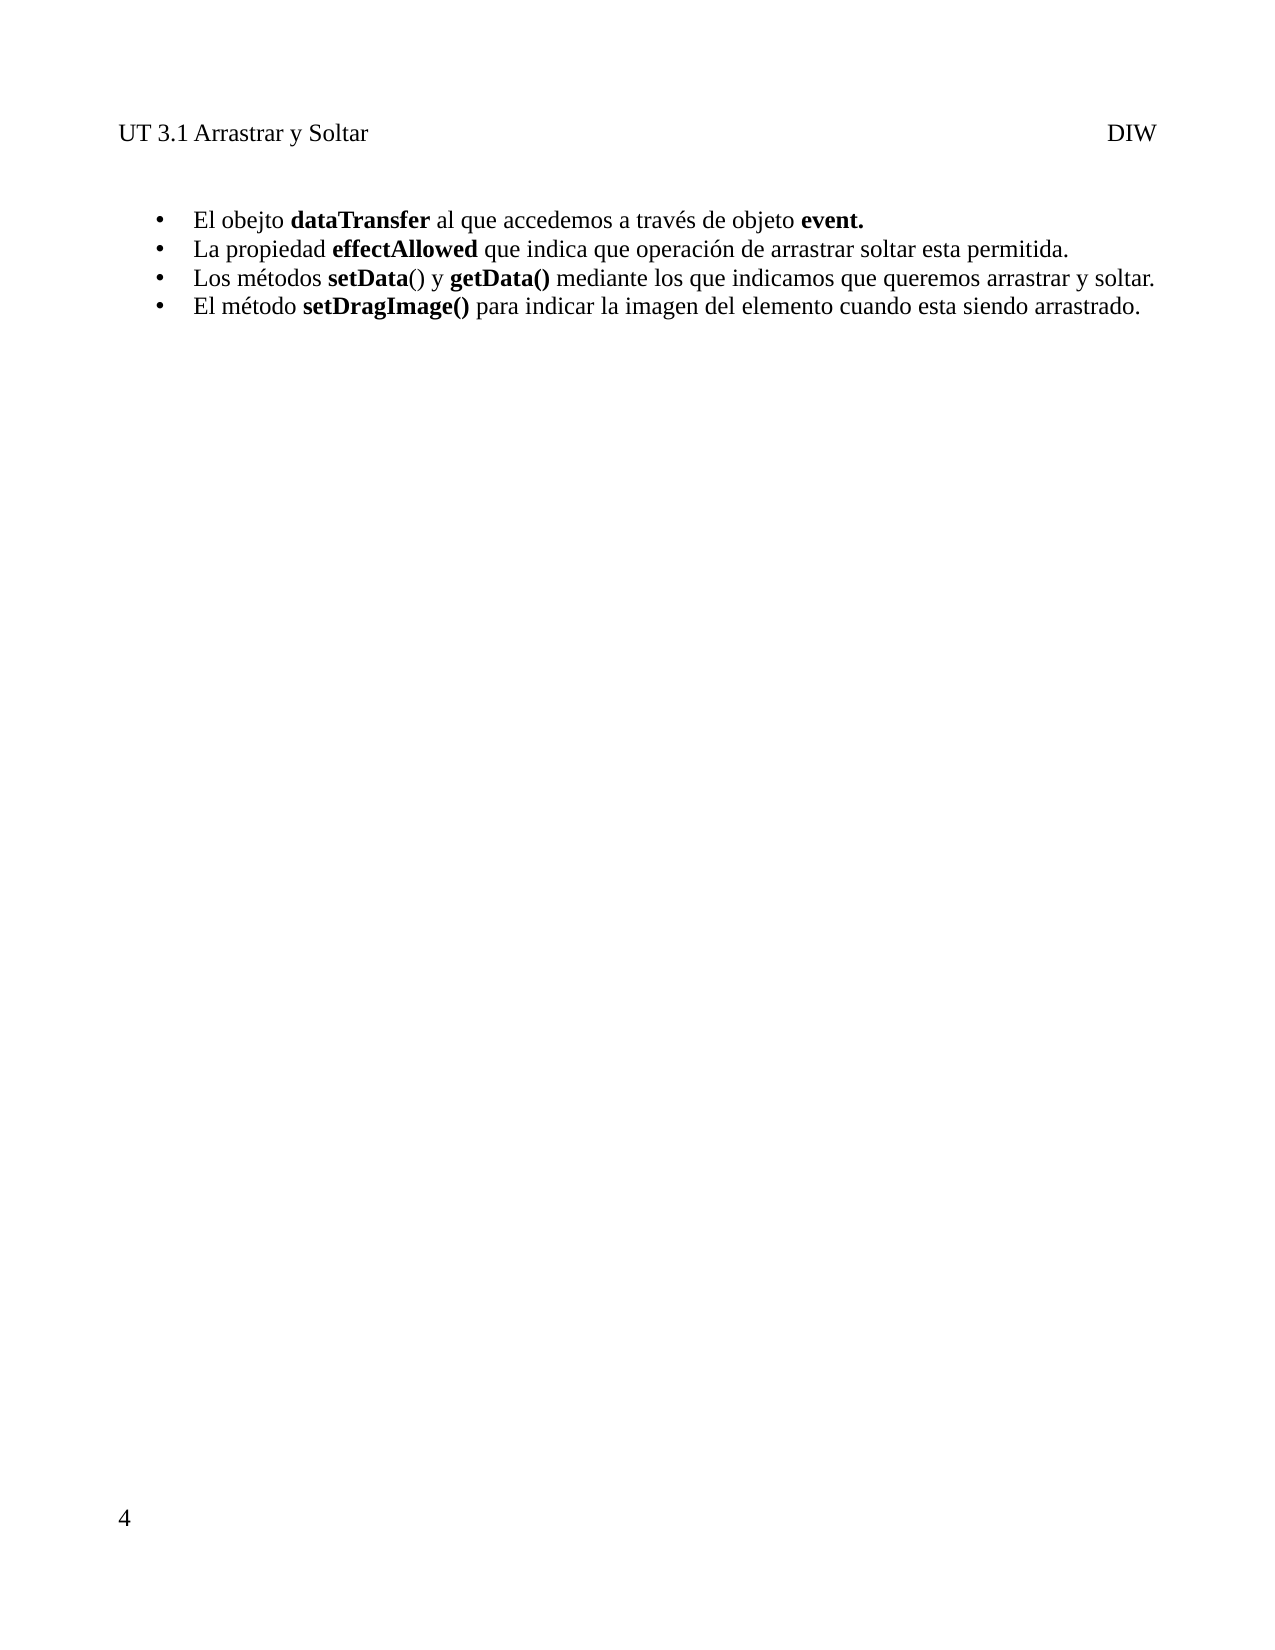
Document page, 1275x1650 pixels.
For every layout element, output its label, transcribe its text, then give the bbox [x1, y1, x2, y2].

list El obejto dataTransfer al que accedemos a través de objeto event. [156, 205, 1157, 234]
list Los métodos setData() y getData() mediante los que indicamos que queremos arrastrar y soltar. [156, 263, 1157, 291]
list El método setDragImage() para indicar la imagen del elemento cuando esta siendo arrastrado. [156, 291, 1157, 320]
list La propiedad effectAllowed que indica que operación de arrastrar soltar esta permitida. [156, 234, 1157, 263]
